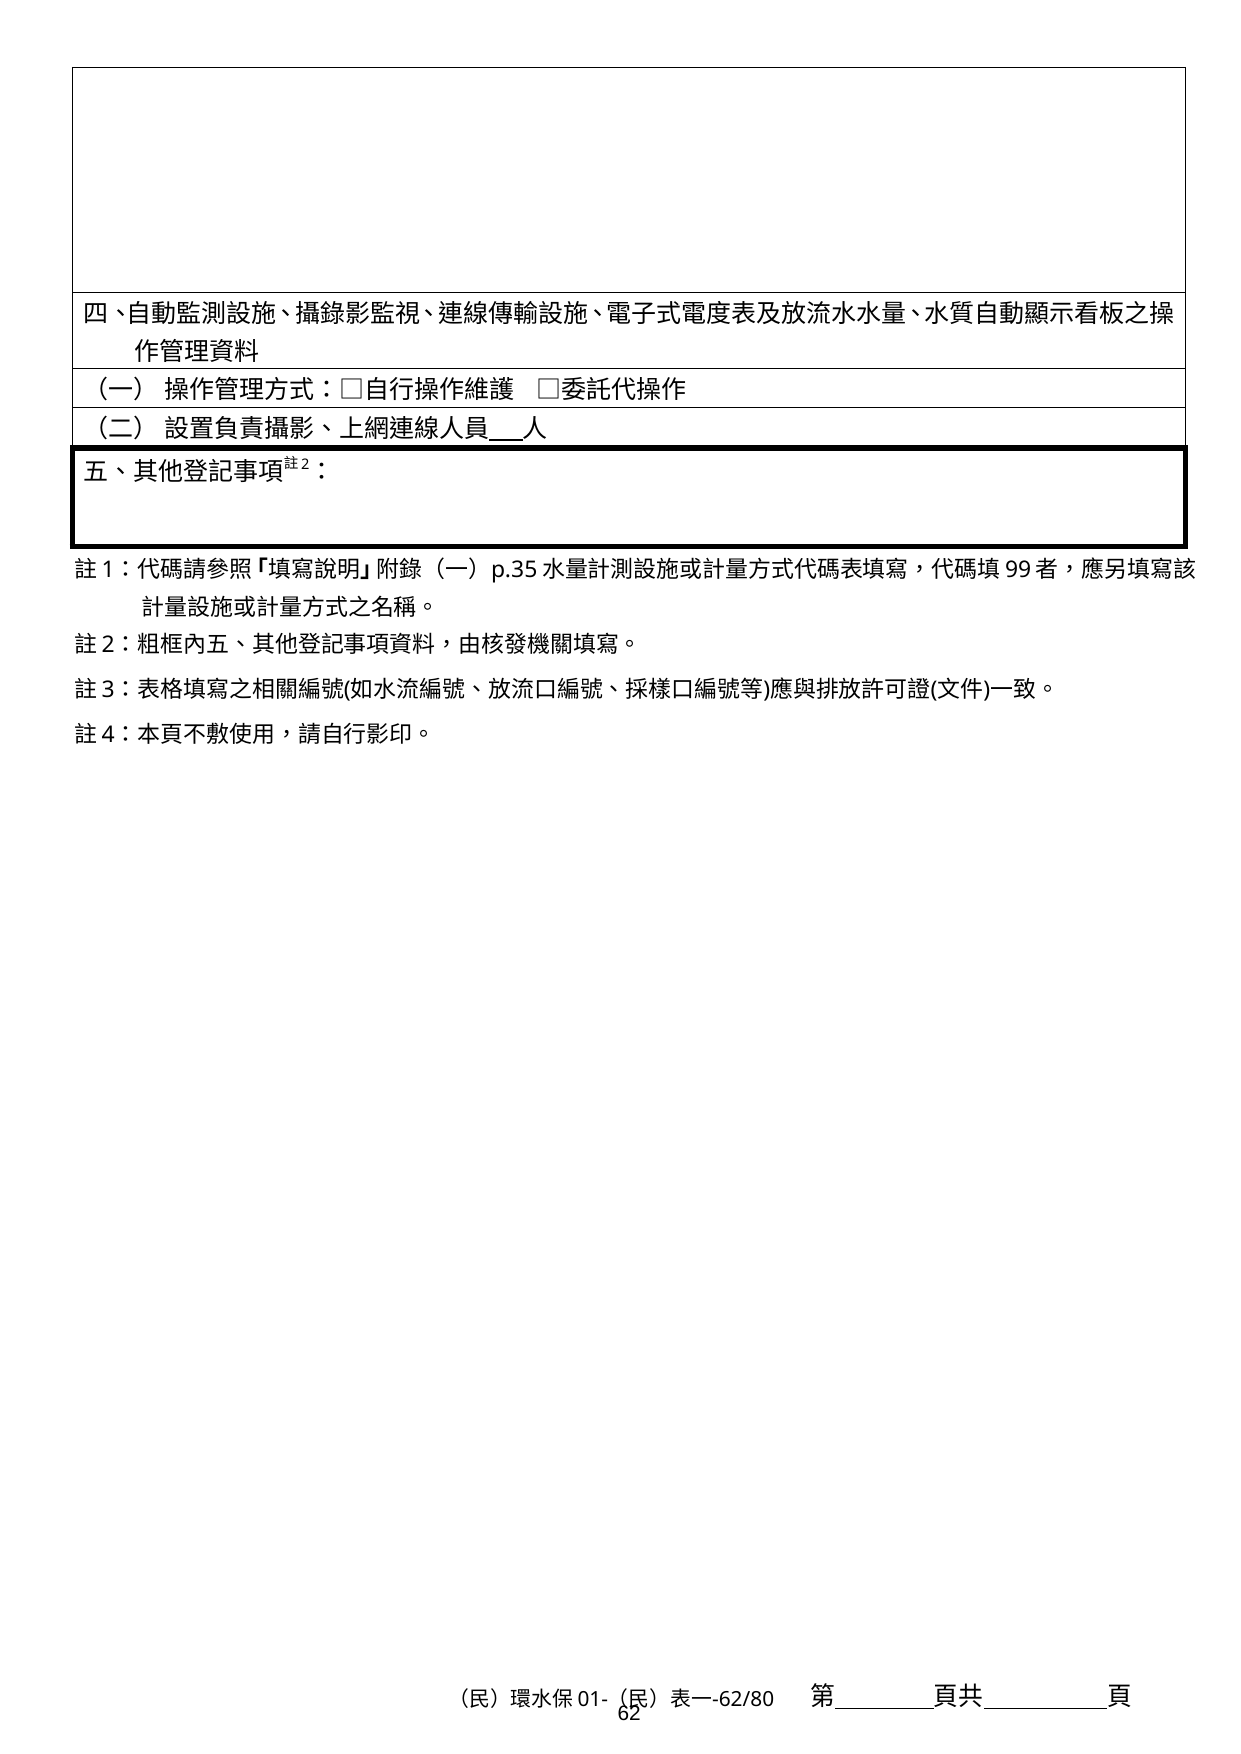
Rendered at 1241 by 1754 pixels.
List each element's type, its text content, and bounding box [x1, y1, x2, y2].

text 註2：粗框內五、其他登記事項資料，由核發機關填寫。 [74, 624, 1196, 662]
text 註3：表格填寫之相關編號(如水流編號、放流口編號、採樣口編號等)應與排放許可證(文件)一致。 [74, 669, 1122, 707]
text 註4：本頁不敷使用，請自行影印。 [74, 714, 1122, 752]
table_cell 五、其他登記事項註2： [75, 451, 1183, 544]
table_cell （一） 操作管理方式：□自行操作維護 □委託代操作 [73, 369, 1185, 407]
table_cell 四、自動監測設施、攝錄影監視、連線傳輸設施、電子式電度表及放流水水量、水質自動顯示看板之操作管理資料 [73, 293, 1185, 368]
table_cell （二） 設置負責攝影、上網連線人員 人 [73, 408, 1185, 445]
table_cell [73, 68, 1185, 292]
text 註1：代碼請參照「填寫說明」附錄（一）p.35水量計測設施或計量方式代碼表填寫，代碼填99者，應另填寫該計量設施或計量方式之名稱。 [74, 549, 1196, 624]
